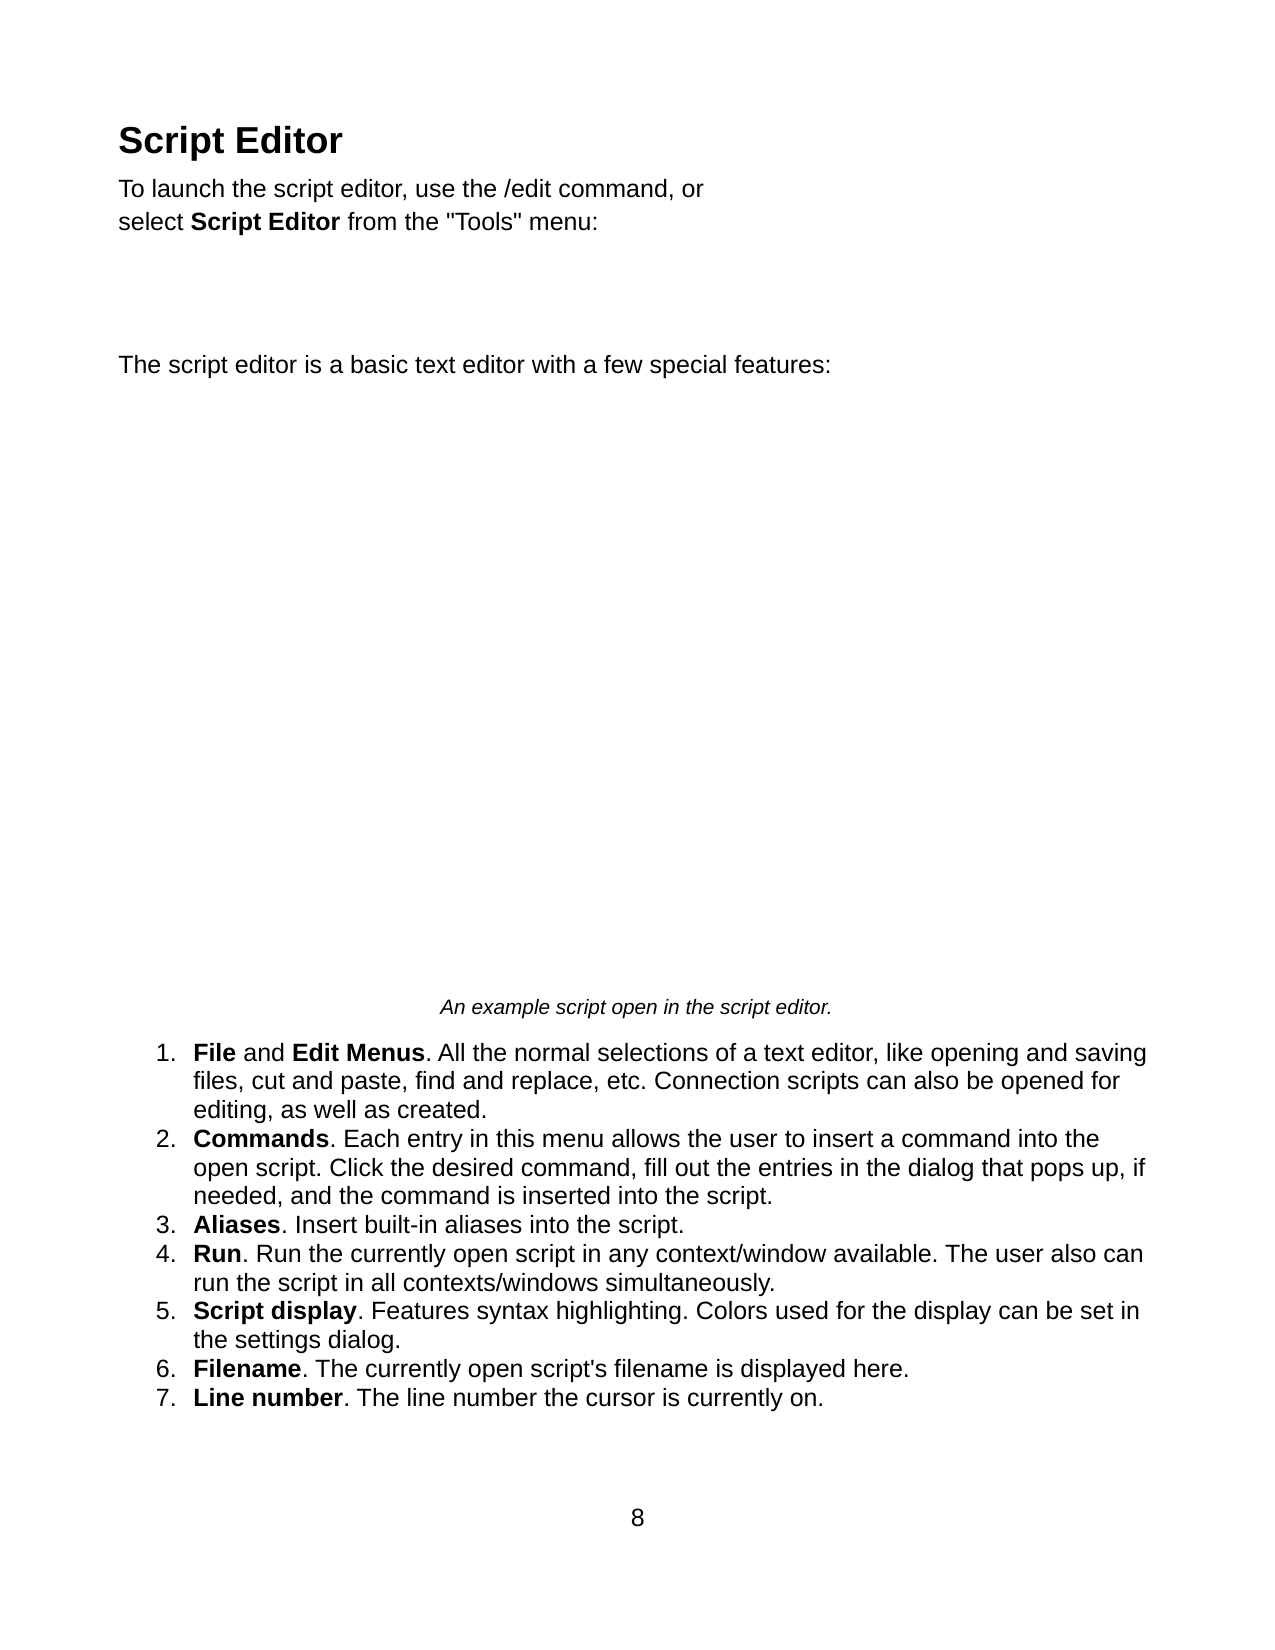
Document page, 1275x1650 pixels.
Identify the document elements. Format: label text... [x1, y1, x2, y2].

text An example script open in the script editor. [248, 410, 1027, 1019]
list Script display. Features syntax highlighting. Colors used for the display can be set in the settings dialog. [156, 1296, 1157, 1354]
list Filename. The currently open script's filename is displayed here. [156, 1354, 1157, 1382]
list Commands. Each entry in this menu allows the user to insert a command into the open script. Click the desired command, fill out the entries in the dialog that pops up, if needed, and the command is inserted into the script. [156, 1124, 1157, 1210]
text The script editor is a basic text editor with a few special features: [118, 349, 1157, 378]
subtitle Script Editor [118, 118, 1157, 161]
list Line number. The line number the cursor is currently on. [156, 1382, 1157, 1411]
list Aliases. Insert built-in aliases into the script. [156, 1210, 1157, 1239]
list File and Edit Menus. All the normal selections of a text editor, like opening and saving files, cut and paste, find and replace, etc. Connection scripts can also be opened for editing, as well as created. [156, 1037, 1157, 1124]
list Run. Run the currently open script in any context/window available. The user also can run the script in all contexts/windows simultaneously. [156, 1239, 1157, 1296]
text To launch the script editor, use the /edit command, or select Script Editor from the "Tools" menu: [118, 174, 1157, 236]
